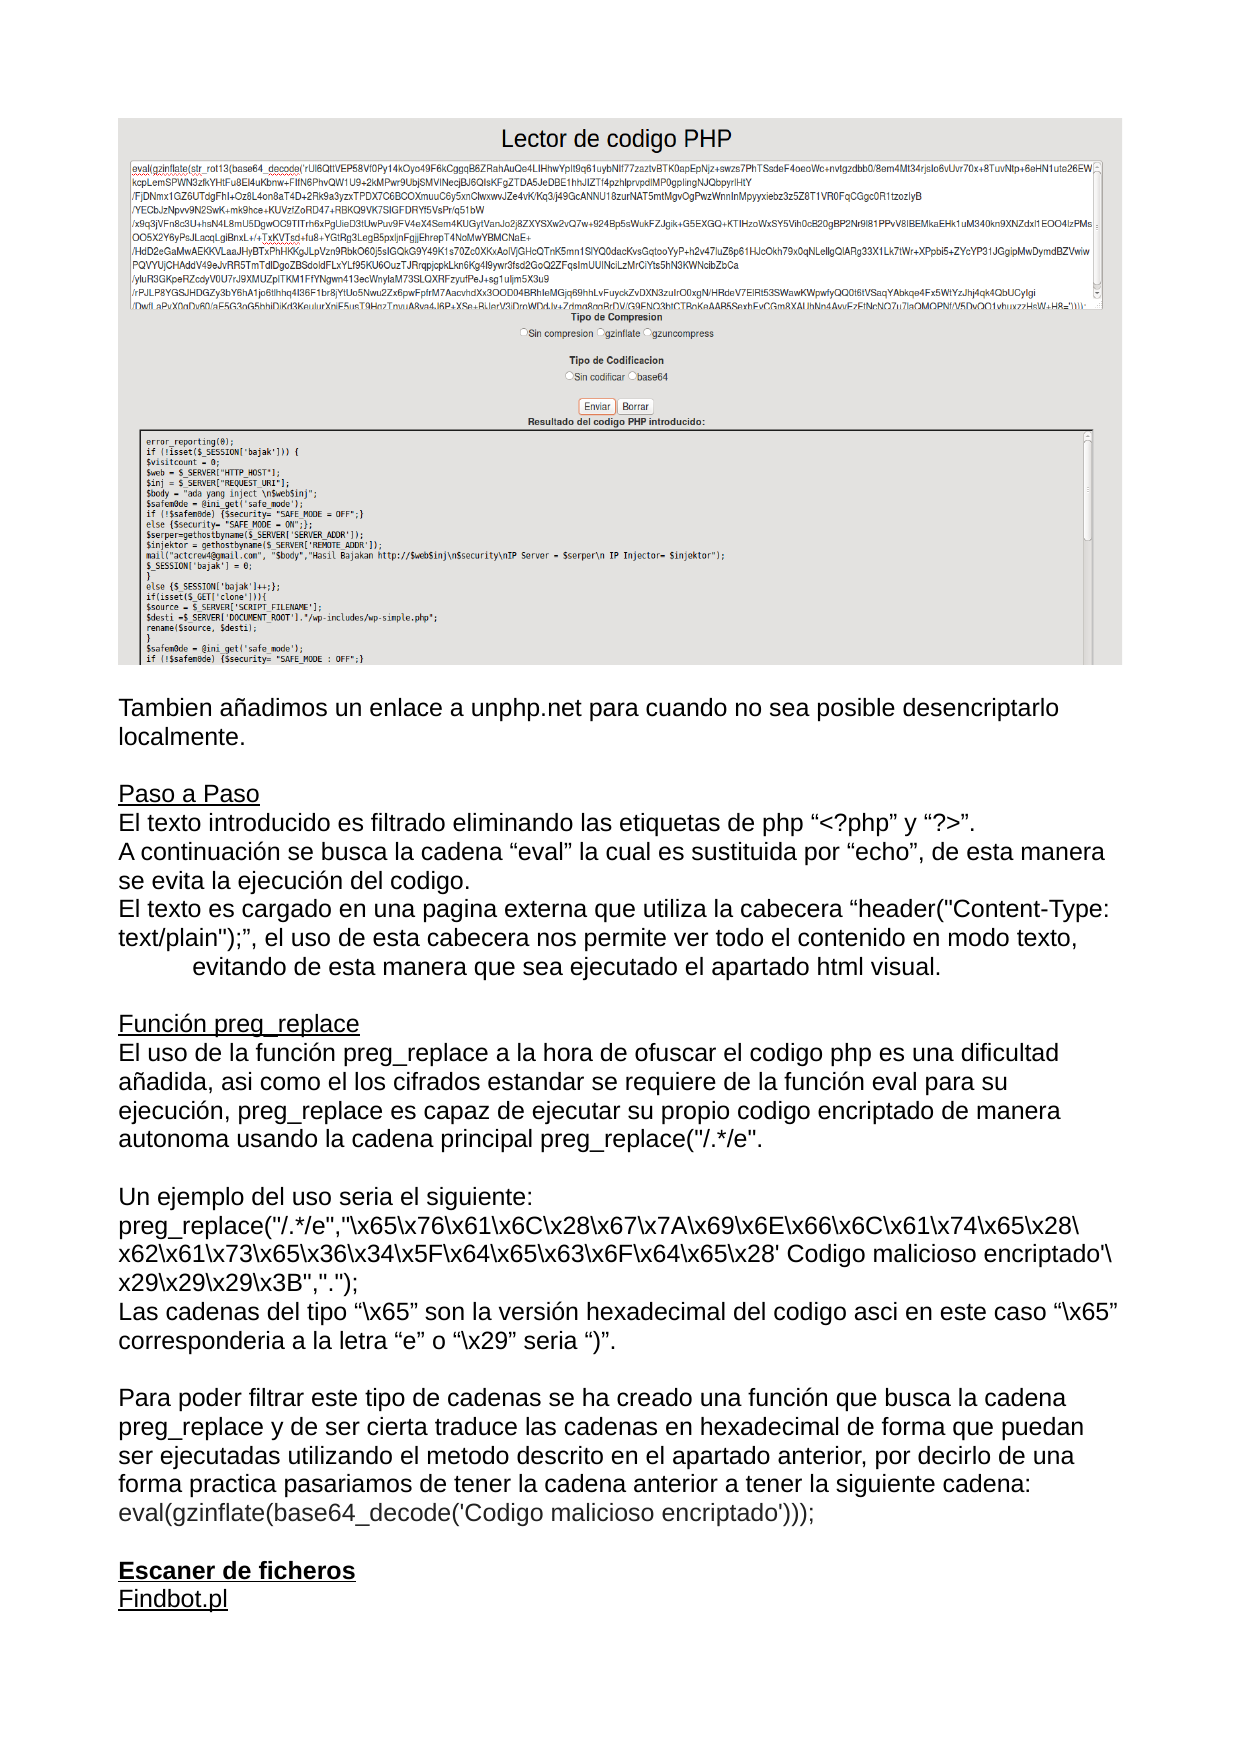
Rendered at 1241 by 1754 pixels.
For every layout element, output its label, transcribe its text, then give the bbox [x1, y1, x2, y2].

text Un ejemplo del uso seria el siguiente: [118, 1182, 1122, 1211]
text El texto es cargado en una pagina externa que utiliza la cabecera “header("Content-Type: text/plain");”, el uso de esta cabecera nos permite ver todo el contenido en modo texto, evitando de esta manera que sea ejecutado el apartado html visual. [118, 894, 1122, 981]
text Paso a Paso [118, 779, 1122, 808]
text Tambien añadimos un enlace a unphp.net para cuando no sea posible desencriptarlo localmente. [118, 693, 1122, 751]
picture [118, 118, 1123, 665]
text El uso de la función preg_replace a la hora de ofuscar el codigo php es una dificultad añadida, asi como el los cifrados estandar se requiere de la función eval para su ejecución, preg_replace es capaz de ejecutar su propio codigo encriptado de manera autonoma usando la cadena principal preg_replace("/.*/e". [118, 1038, 1122, 1153]
text Las cadenas del tipo “\x65” son la versión hexadecimal del codigo asci en este caso “\x65” corresponderia a la letra “e” o “\x29” seria “)”. [118, 1297, 1122, 1354]
text preg_replace("/.*/e","\x65\x76\x61\x6C\x28\x67\x7A\x69\x6E\x66\x6C\x61\x74\x65\x28\x62\x61\x73\x65\x36\x34\x5F\x64\x65\x63\x6F\x64\x65\x28' Codigo malicioso encriptado'\x29\x29\x29\x3B","."); [118, 1211, 1122, 1297]
text Función preg_replace [118, 1009, 1122, 1038]
text Para poder filtrar este tipo de cadenas se ha creado una función que busca la cadena preg_replace y de ser cierta traduce las cadenas en hexadecimal de forma que puedan ser ejecutadas utilizando el metodo descrito en el apartado anterior, por decirlo de una forma practica pasariamos de tener la cadena anterior a tener la siguiente cadena: [118, 1383, 1122, 1498]
text eval(gzinflate(base64_decode('Codigo malicioso encriptado'))); [118, 1498, 1122, 1527]
text Escaner de ficheros [118, 1556, 1122, 1584]
text Findbot.pl [118, 1584, 1122, 1613]
text A continuación se busca la cadena “eval” la cual es sustituida por “echo”, de esta manera se evita la ejecución del codigo. [118, 837, 1122, 894]
text El texto introducido es filtrado eliminando las etiquetas de php “<?php” y “?>”. [118, 808, 1122, 837]
